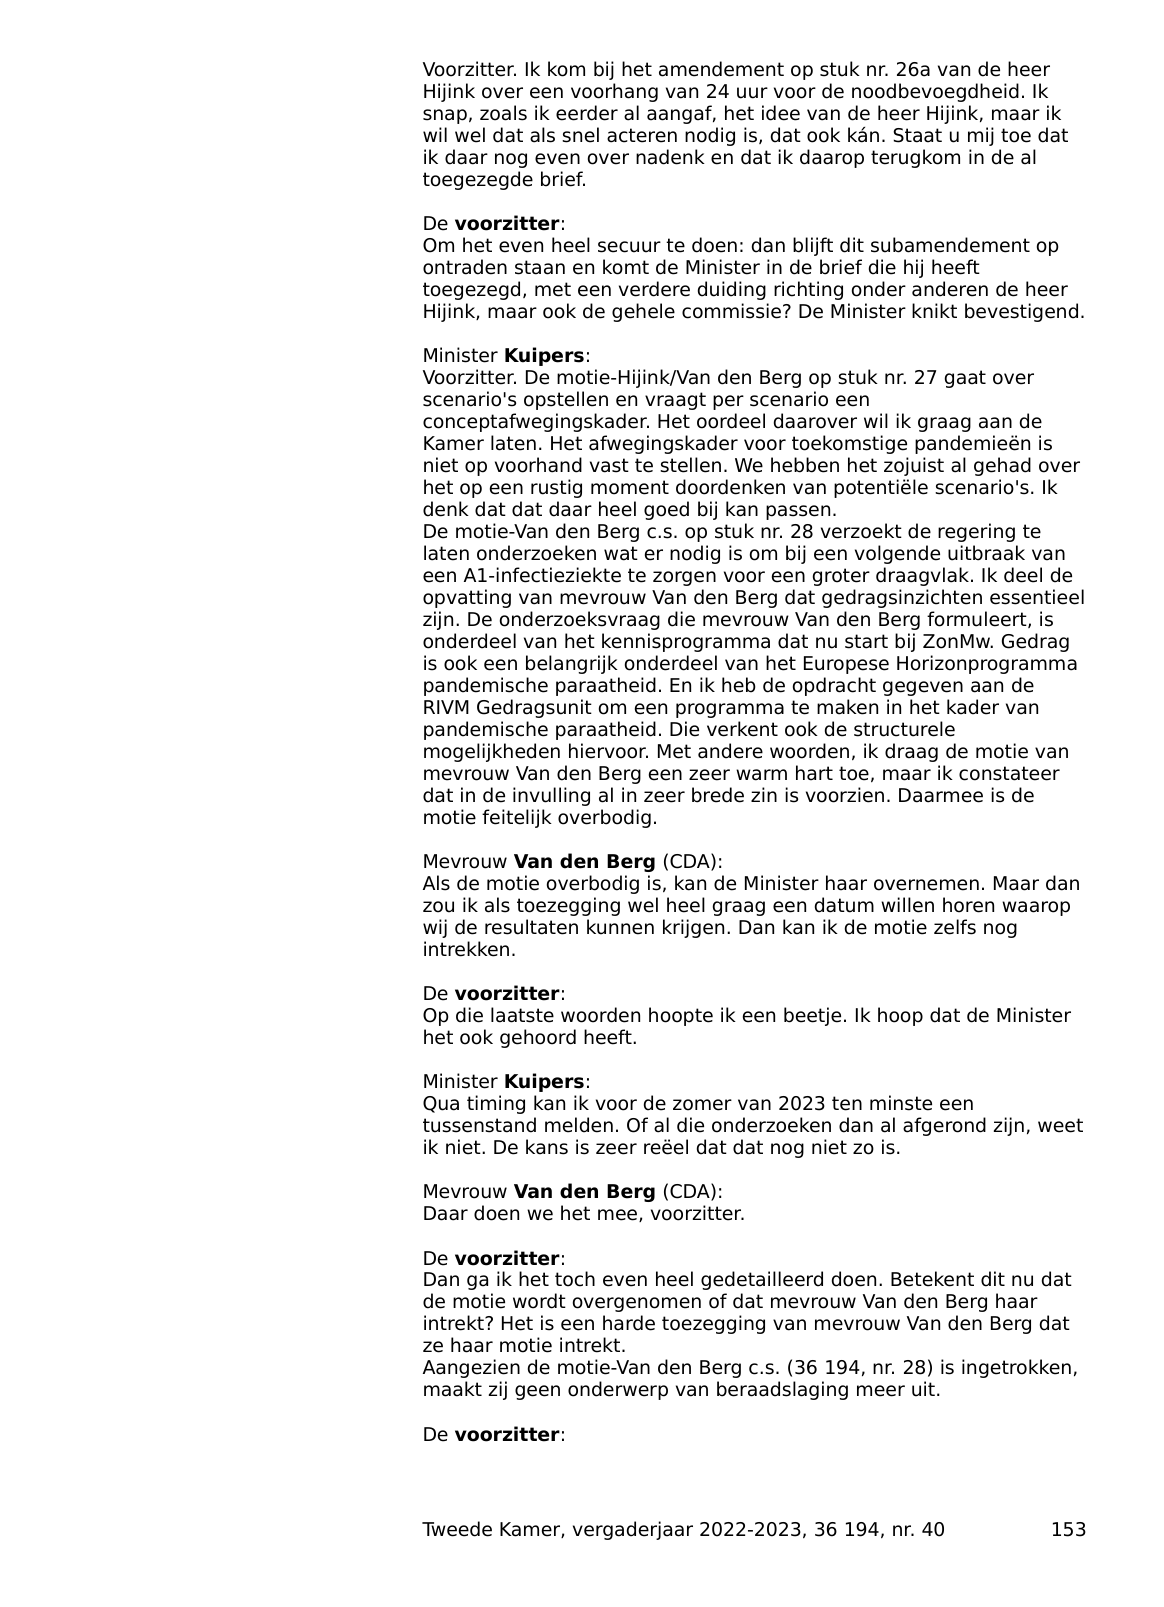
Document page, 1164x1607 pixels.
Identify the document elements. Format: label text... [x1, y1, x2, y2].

text De voorzitter: [422, 213, 1087, 235]
text De voorzitter: [422, 1423, 1087, 1445]
text Qua timing kan ik voor de zomer van 2023 ten minste een tussenstand melden. Of al die onderzoeken dan al afgerond zijn, weet ik niet. De kans is zeer reëel dat dat nog niet zo is. [422, 1093, 1087, 1159]
text Minister Kuipers: [422, 345, 1087, 367]
text Mevrouw Van den Berg (CDA): [422, 1181, 1087, 1203]
text Mevrouw Van den Berg (CDA): [422, 851, 1087, 873]
text Op die laatste woorden hoopte ik een beetje. Ik hoop dat de Minister het ook gehoord heeft. [422, 1005, 1087, 1049]
text Voorzitter. De motie-Hijink/Van den Berg op stuk nr. 27 gaat over scenario's opstellen en vraagt per scenario een conceptafwegingskader. Het oordeel daarover wil ik graag aan de Kamer laten. Het afwegingskader voor toekomstige pandemieën is niet op voorhand vast te stellen. We hebben het zojuist al gehad over het op een rustig moment doordenken van potentiële scenario's. Ik denk dat dat daar heel goed bij kan passen. [422, 367, 1087, 521]
text De voorzitter: [422, 1247, 1087, 1269]
text Als de motie overbodig is, kan de Minister haar overnemen. Maar dan zou ik als toezegging wel heel graag een datum willen horen waarop wij de resultaten kunnen krijgen. Dan kan ik de motie zelfs nog intrekken. [422, 873, 1087, 961]
text De voorzitter: [422, 983, 1087, 1005]
text Daar doen we het mee, voorzitter. [422, 1203, 1087, 1225]
text Om het even heel secuur te doen: dan blijft dit subamendement op ontraden staan en komt de Minister in de brief die hij heeft toegezegd, met een verdere duiding richting onder anderen de heer Hijink, maar ook de gehele commissie? De Minister knikt bevestigend. [422, 235, 1087, 323]
text Minister Kuipers: [422, 1071, 1087, 1093]
text Dan ga ik het toch even heel gedetailleerd doen. Betekent dit nu dat de motie wordt overgenomen of dat mevrouw Van den Berg haar intrekt? Het is een harde toezegging van mevrouw Van den Berg dat ze haar motie intrekt. [422, 1269, 1087, 1357]
text De motie-Van den Berg c.s. op stuk nr. 28 verzoekt de regering te laten onderzoeken wat er nodig is om bij een volgende uitbraak van een A1-infectieziekte te zorgen voor een groter draagvlak. Ik deel de opvatting van mevrouw Van den Berg dat gedragsinzichten essentieel zijn. De onderzoeksvraag die mevrouw Van den Berg formuleert, is onderdeel van het kennisprogramma dat nu start bij ZonMw. Gedrag is ook een belangrijk onderdeel van het Europese Horizonprogramma pandemische paraatheid. En ik heb de opdracht gegeven aan de RIVM Gedragsunit om een programma te maken in het kader van pandemische paraatheid. Die verkent ook de structurele mogelijkheden hiervoor. Met andere woorden, ik draag de motie van mevrouw Van den Berg een zeer warm hart toe, maar ik constateer dat in de invulling al in zeer brede zin is voorzien. Daarmee is de motie feitelijk overbodig. [422, 521, 1087, 829]
text Aangezien de motie-Van den Berg c.s. (36 194, nr. 28) is ingetrokken, maakt zij geen onderwerp van beraadslaging meer uit. [422, 1357, 1087, 1401]
text Voorzitter. Ik kom bij het amendement op stuk nr. 26a van de heer Hijink over een voorhang van 24 uur voor de noodbevoegdheid. Ik snap, zoals ik eerder al aangaf, het idee van de heer Hijink, maar ik wil wel dat als snel acteren nodig is, dat ook kán. Staat u mij toe dat ik daar nog even over nadenk en dat ik daarop terugkom in de al toegezegde brief. [422, 59, 1087, 191]
